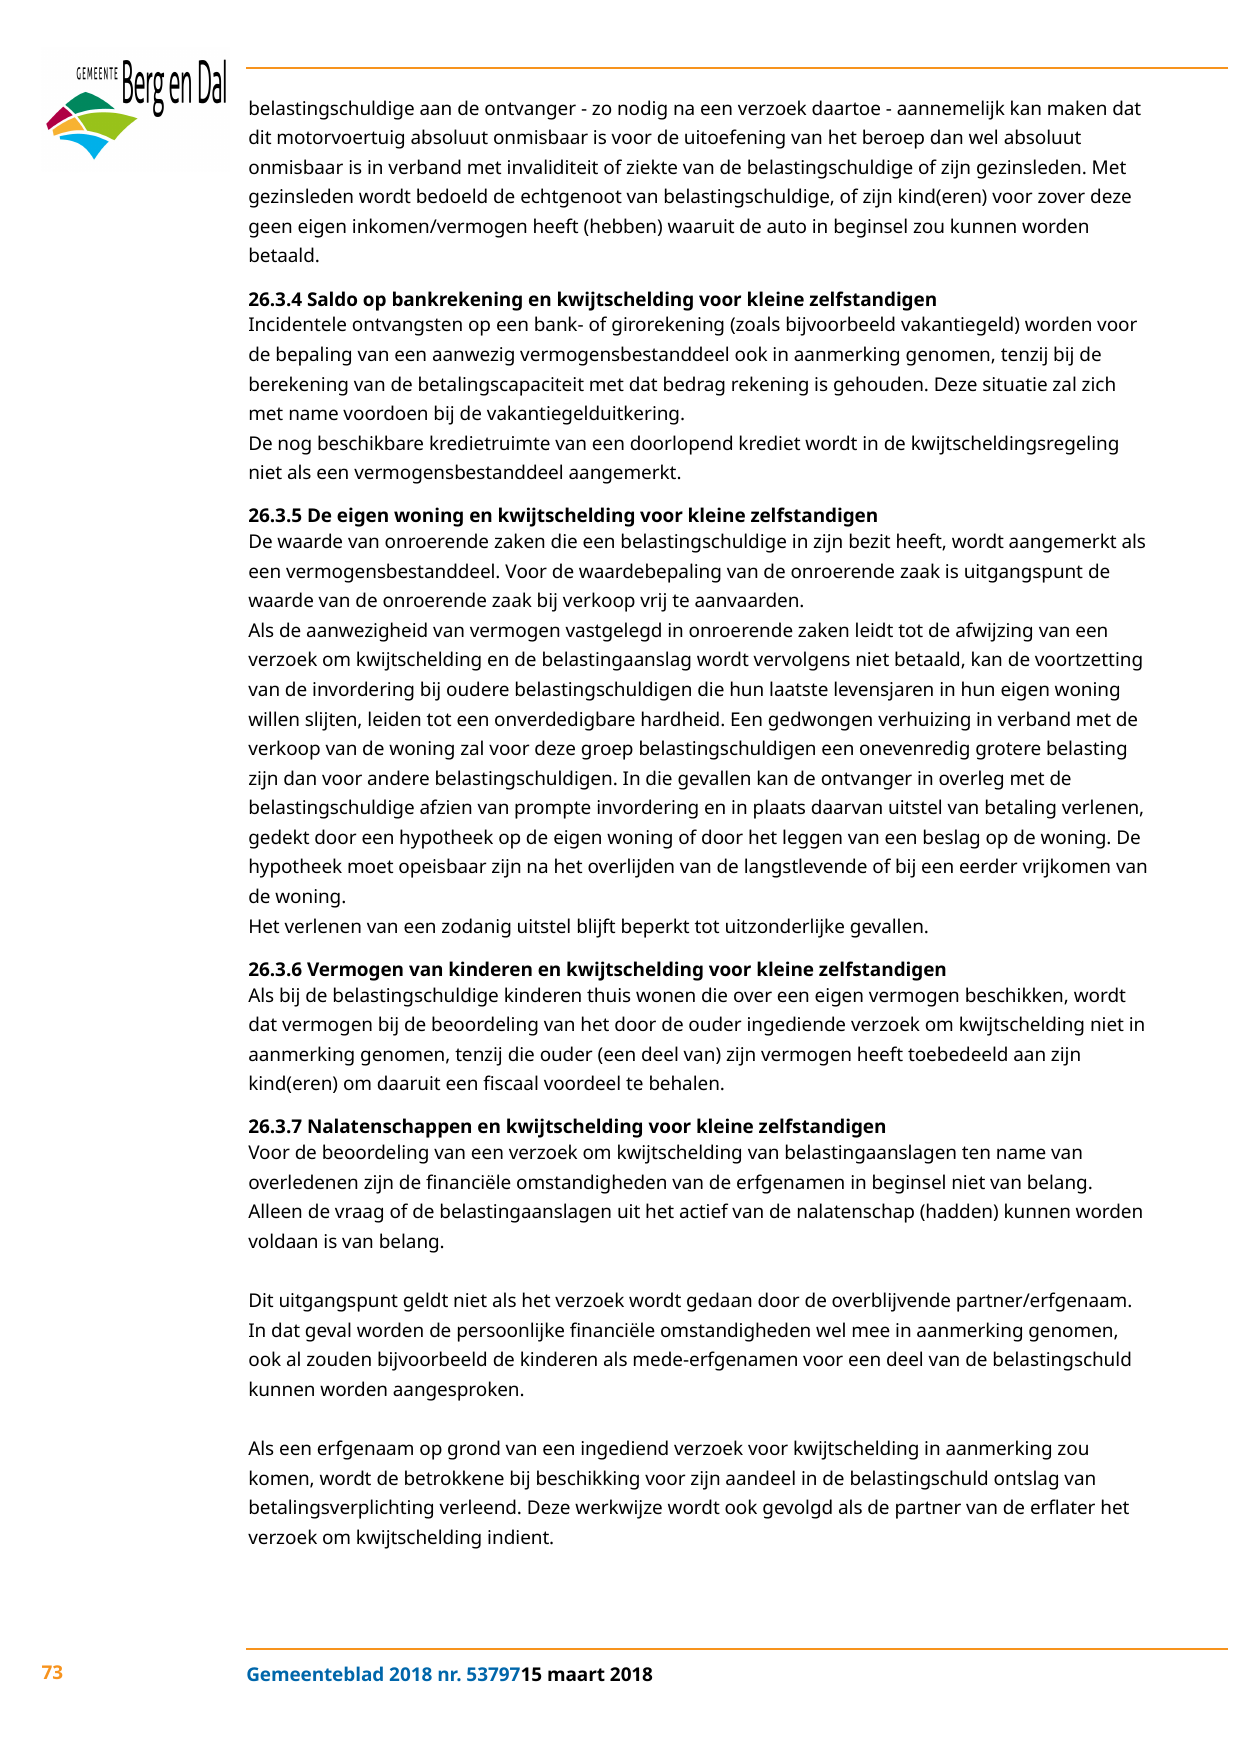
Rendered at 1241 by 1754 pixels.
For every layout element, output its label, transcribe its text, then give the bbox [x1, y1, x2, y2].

text Dit uitgangspunt geldt niet als het verzoek wordt gedaan door de overblijvende partner/erfgenaam. In dat geval worden de persoonlijke financiële omstandigheden wel mee in aanmerking genomen, ook al zouden bijvoorbeeld de kinderen als mede-erfgenamen voor een deel van de belastingschuld kunnen worden aangesproken. [248, 1287, 1152, 1402]
text 26.3.7 Nalatenschappen en kwijtschelding voor kleine zelfstandigen [248, 1114, 1152, 1139]
picture [41, 47, 231, 172]
text Incidentele ontvangsten op een bank- of girorekening (zoals bijvoorbeeld vakantiegeld) worden voor de bepaling van een aanwezig vermogensbestanddeel ook in aanmerking genomen, tenzij bij de berekening van de betalingscapaciteit met dat bedrag rekening is gehouden. Deze situatie zal zich met name voordoen bij de vakantiegelduitkering. [248, 312, 1152, 426]
text De nog beschikbare kredietruimte van een doorlopend krediet wordt in de kwijtscheldingsregeling niet als een vermogensbestanddeel aangemerkt. [248, 430, 1152, 485]
text belastingschuldige aan de ontvanger - zo nodig na een verzoek daartoe - aannemelijk kan maken dat dit motorvoertuig absoluut onmisbaar is voor de uitoefening van het beroep dan wel absoluut onmisbaar is in verband met invaliditeit of ziekte van de belastingschuldige of zijn gezinsleden. Met gezinsleden wordt bedoeld de echtgenoot van belastingschuldige, of zijn kind(eren) voor zover deze geen eigen inkomen/vermogen heeft (hebben) waaruit de auto in beginsel zou kunnen worden betaald. [248, 95, 1152, 268]
text Als bij de belastingschuldige kinderen thuis wonen die over een eigen vermogen beschikken, wordt dat vermogen bij de beoordeling van het door de ouder ingediende verzoek om kwijtschelding niet in aanmerking genomen, tenzij die ouder (een deel van) zijn vermogen heeft toebedeeld aan zijn kind(eren) om daaruit een fiscaal voordeel te behalen. [248, 982, 1152, 1096]
text De waarde van onroerende zaken die een belastingschuldige in zijn bezit heeft, wordt aangemerkt als een vermogensbestanddeel. Voor de waardebepaling van de onroerende zaak is uitgangspunt de waarde van de onroerende zaak bij verkoop vrij te aanvaarden. [248, 528, 1152, 613]
text Voor de beoordeling van een verzoek om kwijtschelding van belastingaanslagen ten name van overledenen zijn de financiële omstandigheden van de erfgenamen in beginsel niet van belang. Alleen de vraag of de belastingaanslagen uit het actief van de nalatenschap (hadden) kunnen worden voldaan is van belang. [248, 1139, 1152, 1254]
text 26.3.6 Vermogen van kinderen en kwijtschelding voor kleine zelfstandigen [248, 956, 1152, 982]
text Als een erfgenaam op grond van een ingediend verzoek voor kwijtschelding in aanmerking zou komen, wordt de betrokkene bij beschikking voor zijn aandeel in de belastingschuld ontslag van betalingsverplichting verleend. Deze werkwijze wordt ook gevolgd als de partner van de erflater het verzoek om kwijtschelding indient. [248, 1435, 1152, 1550]
text 26.3.5 De eigen woning en kwijtschelding voor kleine zelfstandigen [248, 503, 1152, 528]
text Het verlenen van een zodanig uitstel blijft beperkt tot uitzonderlijke gevallen. [248, 913, 1152, 939]
text 26.3.4 Saldo op bankrekening en kwijtschelding voor kleine zelfstandigen [248, 286, 1152, 312]
text Als de aanwezigheid van vermogen vastgelegd in onroerende zaken leidt tot de afwijzing van een verzoek om kwijtschelding en de belastingaanslag wordt vervolgens niet betaald, kan de voortzetting van de invordering bij oudere belastingschuldigen die hun laatste levensjaren in hun eigen woning willen slijten, leiden tot een onverdedigbare hardheid. Een gedwongen verhuizing in verband met de verkoop van de woning zal voor deze groep belastingschuldigen een onevenredig grotere belasting zijn dan voor andere belastingschuldigen. In die gevallen kan de ontvanger in overleg met de belastingschuldige afzien van prompte invordering en in plaats daarvan uitstel van betaling verlenen, gedekt door een hypotheek op de eigen woning of door het leggen van een beslag op de woning. De hypotheek moet opeisbaar zijn na het overlijden van de langstlevende of bij een eerder vrijkomen van de woning. [248, 617, 1152, 909]
